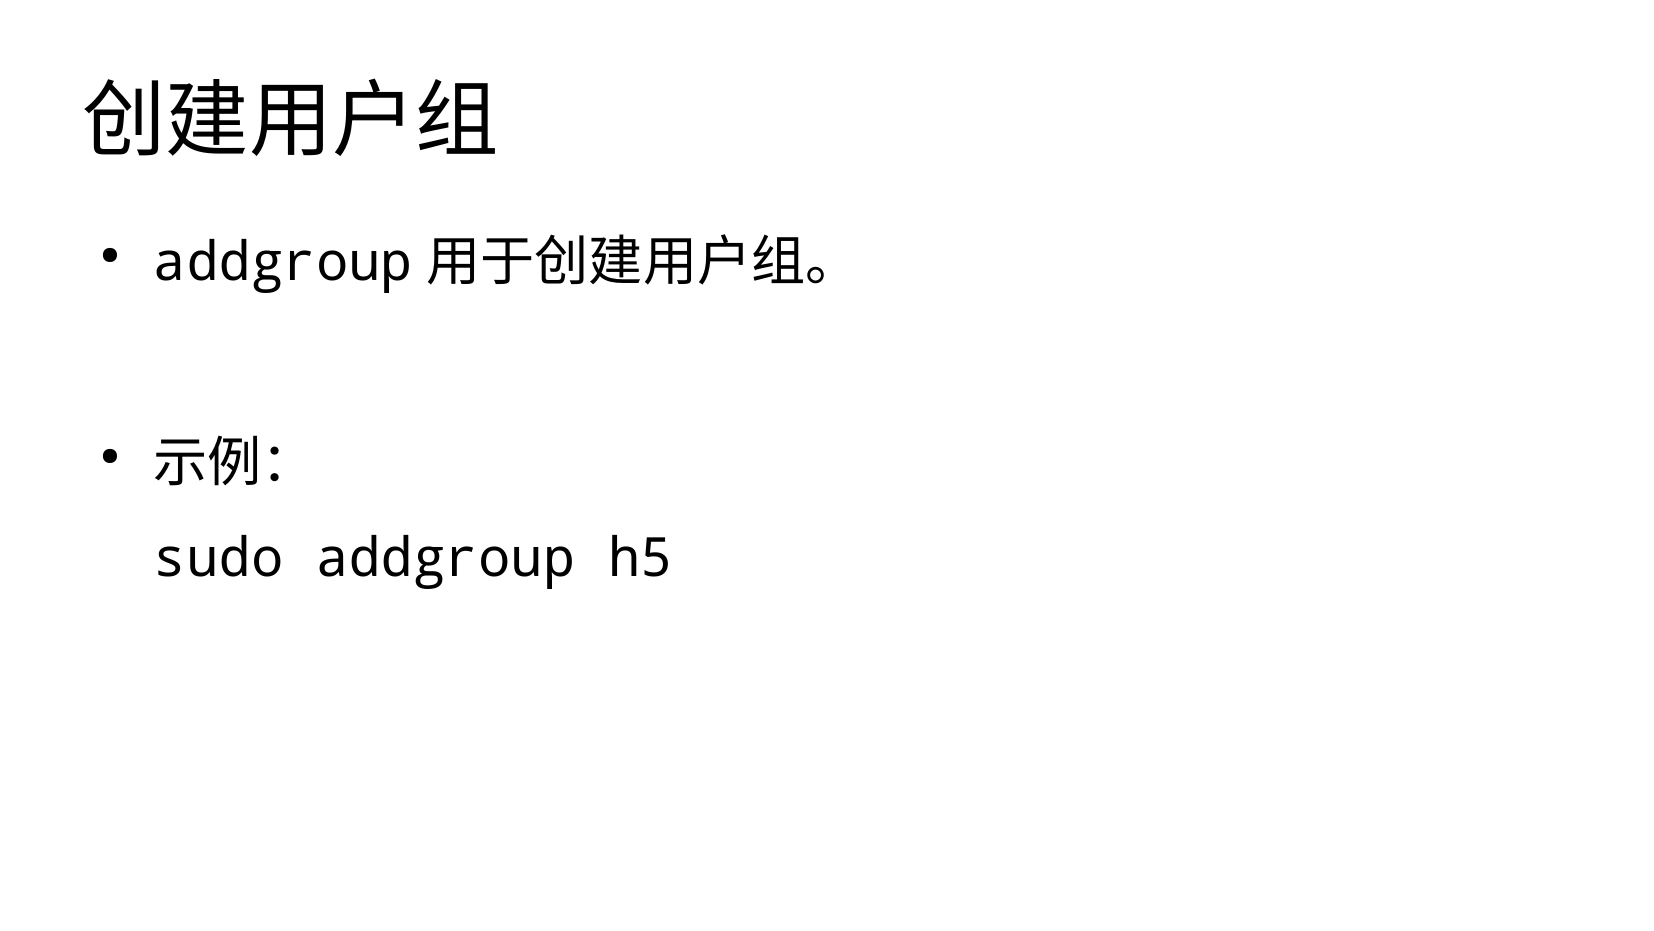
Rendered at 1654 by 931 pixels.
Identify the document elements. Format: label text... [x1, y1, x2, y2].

list addgroup用于创建用户组。 示例： sudo addgroup h5 [82, 217, 1571, 758]
title 创建用户组 [82, 37, 1571, 189]
